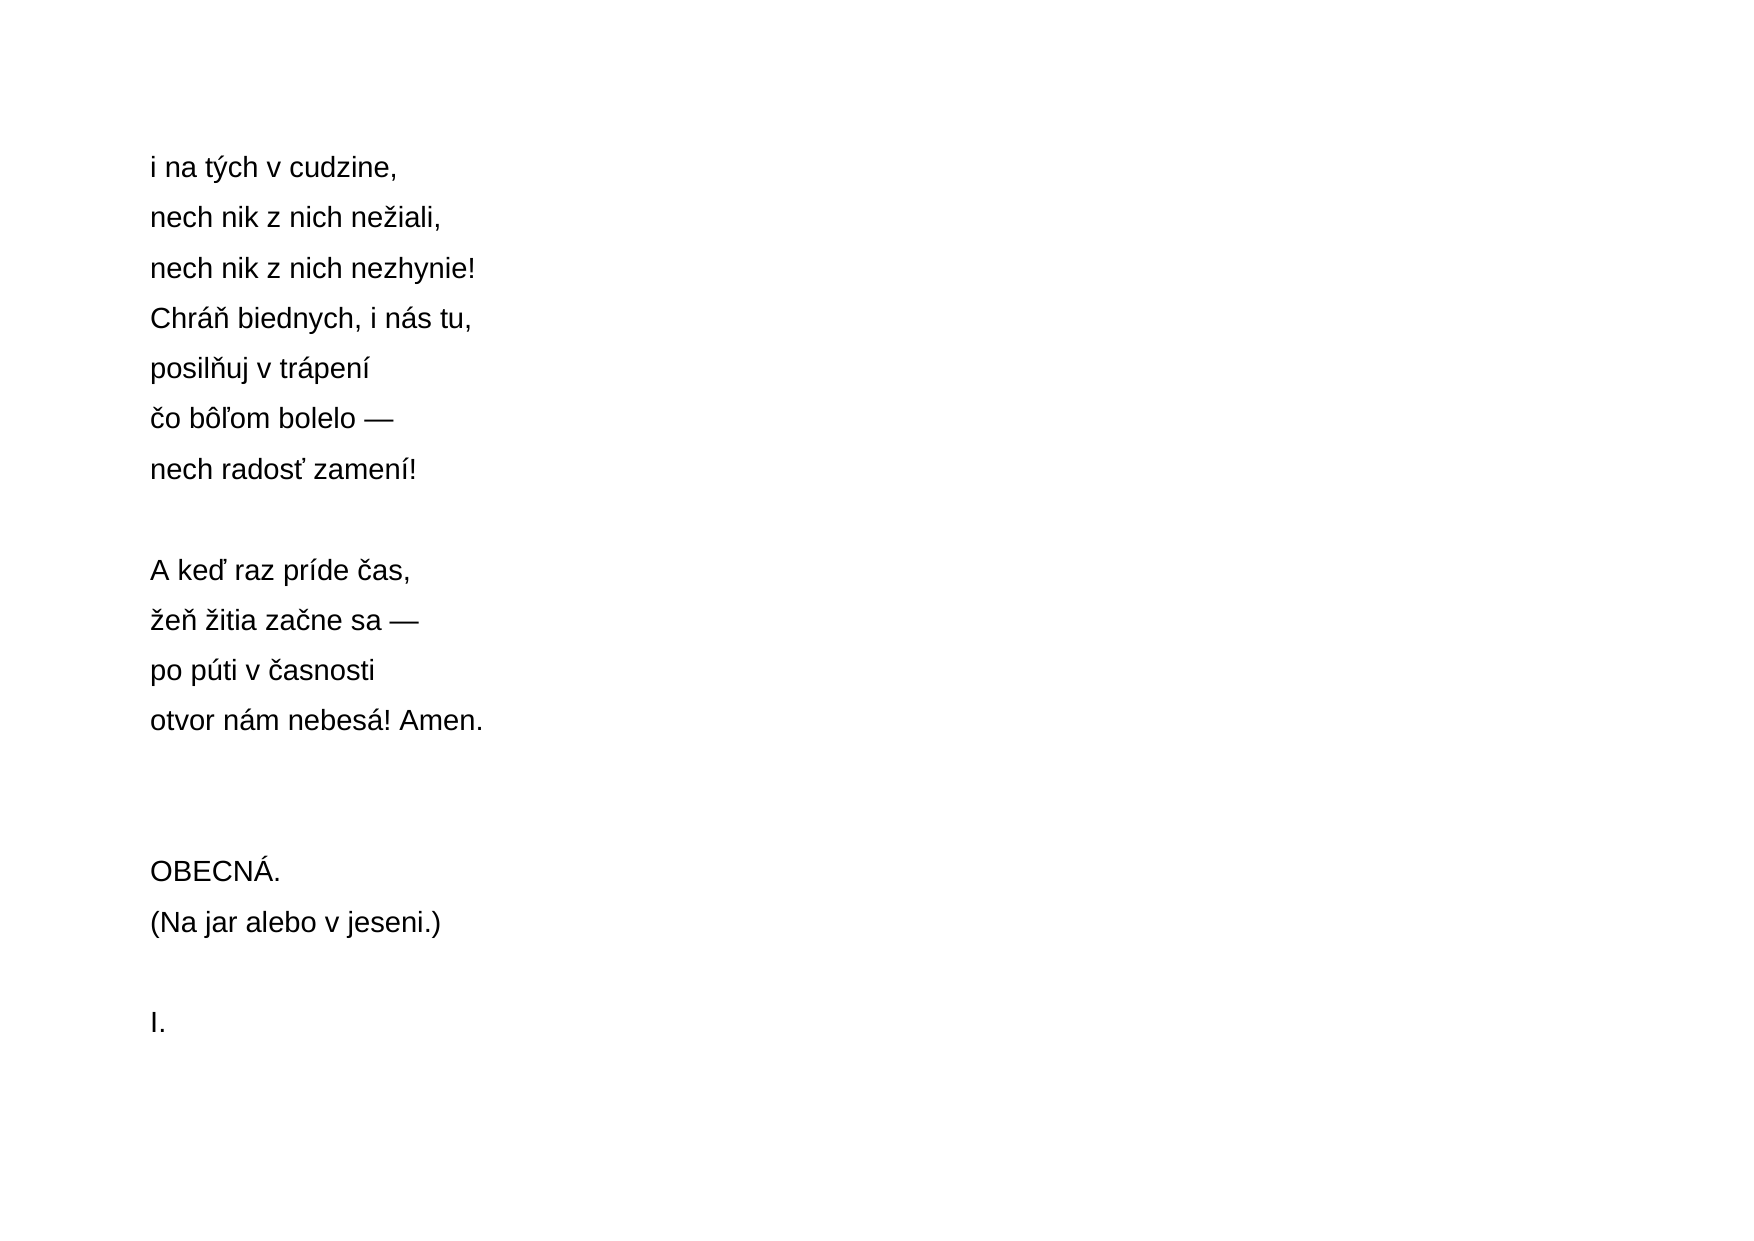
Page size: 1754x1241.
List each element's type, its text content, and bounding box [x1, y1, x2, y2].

text čo bôľom bolelo — [150, 402, 1243, 435]
text otvor nám nebesá! Amen. [150, 703, 1243, 737]
text (Na jar alebo v jeseni.) [150, 905, 1243, 938]
text A keď raz príde čas, [150, 552, 1243, 586]
text Chráň biednych, i nás tu, [150, 301, 1243, 334]
text I. [150, 1005, 1243, 1039]
text i na tých v cudzine, [150, 150, 1243, 183]
text nech nik z nich nezhynie! [150, 251, 1243, 284]
text nech nik z nich nežiali, [150, 200, 1243, 234]
text nech radosť zamení! [150, 452, 1243, 485]
subtitle OBECNÁ. [150, 854, 1243, 888]
text po púti v časnosti [150, 653, 1243, 687]
text posilňuj v trápení [150, 351, 1243, 385]
text žeň žitia začne sa — [150, 603, 1243, 636]
